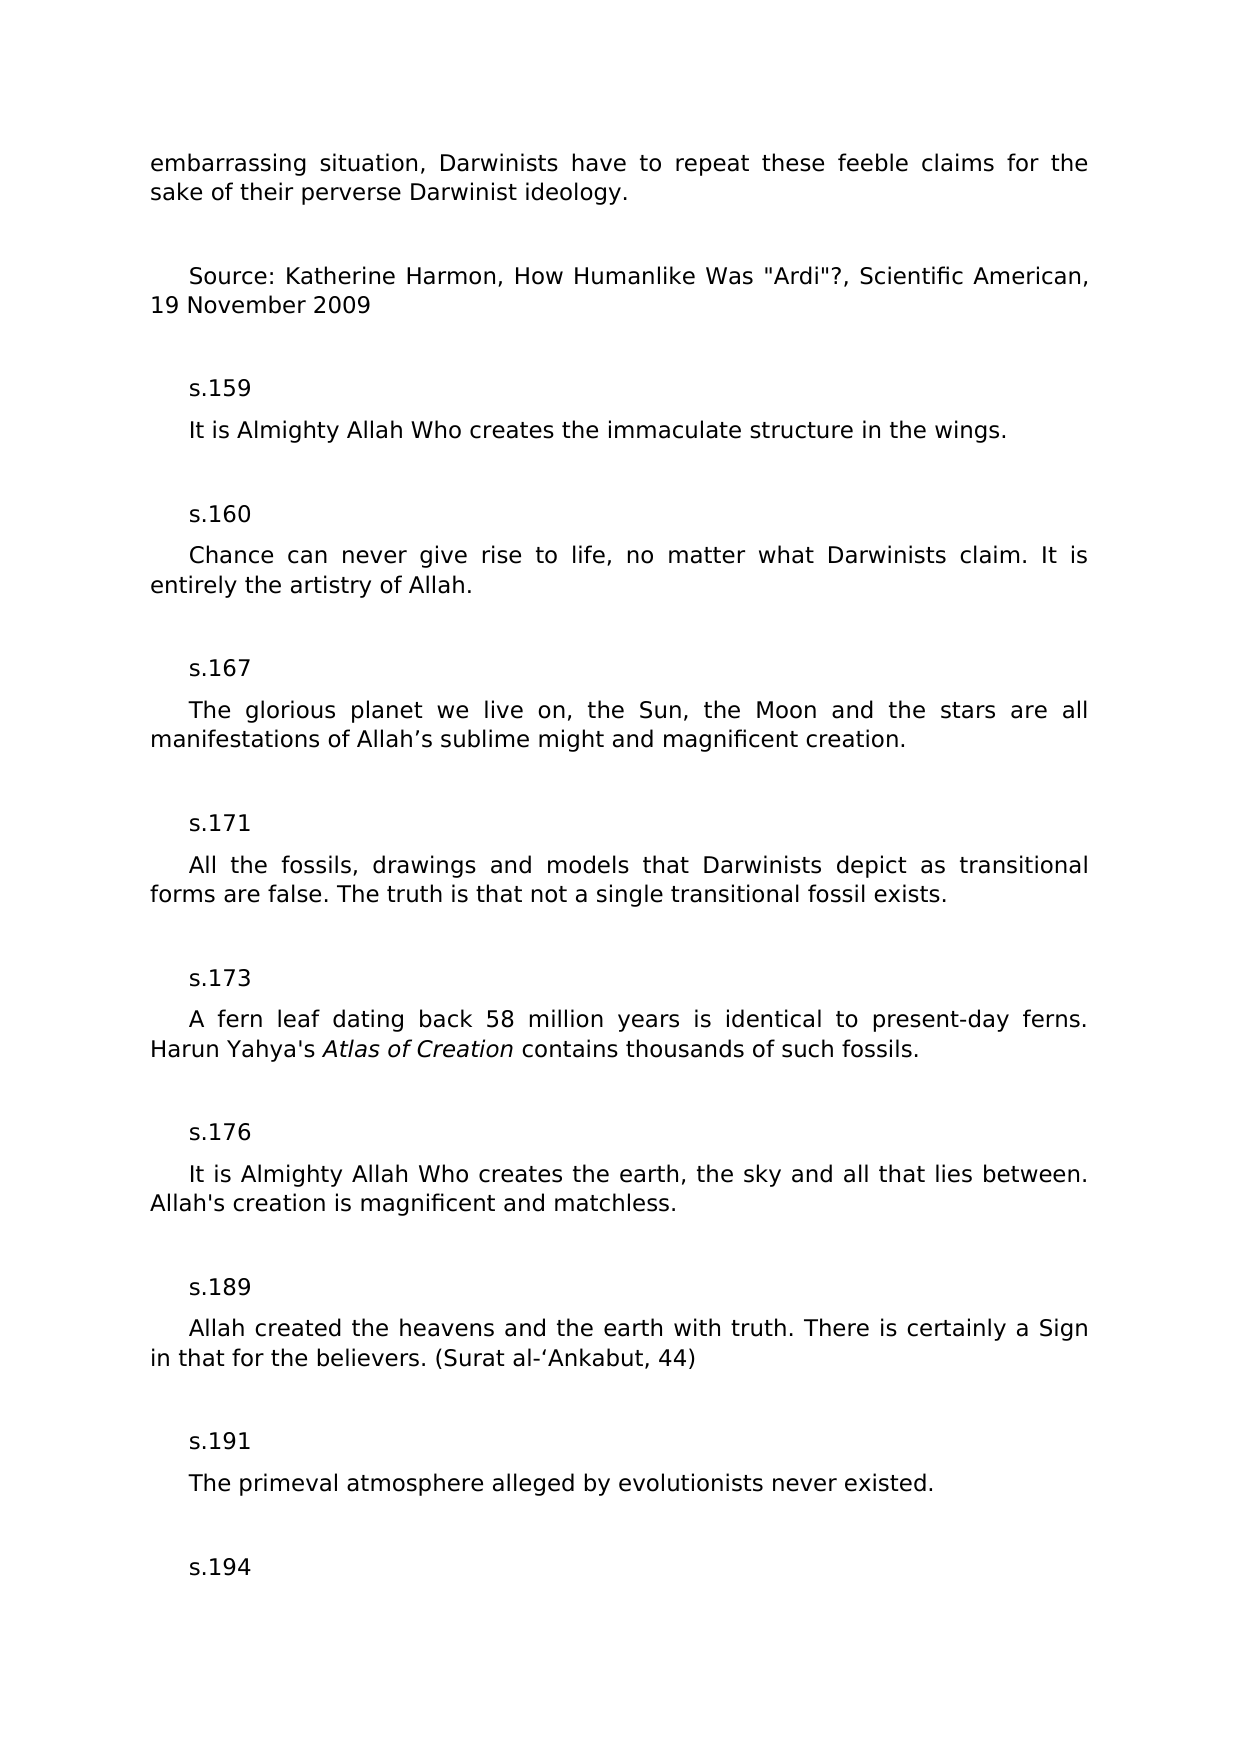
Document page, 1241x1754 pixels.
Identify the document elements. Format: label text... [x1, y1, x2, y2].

text s.160 [150, 501, 1090, 528]
text Allah created the heavens and the earth with truth. There is certainly a Sign in that for the believers. (Surat al-‘Ankabut, 44) [150, 1316, 1090, 1372]
text s.171 [150, 810, 1090, 837]
text A fern leaf dating back 58 million years is identical to present-day ferns. Harun Yahya's Atlas of Creation contains thousands of such fossils. [150, 1006, 1090, 1062]
text Source: Katherine Harmon, How Humanlike Was "Ardi"?, Scientific American, 19 November 2009 [150, 263, 1090, 319]
text s.167 [150, 656, 1090, 682]
text The glorious planet we live on, the Sun, the Moon and the stars are all manifestations of Allah’s sublime might and magnificent creation. [150, 697, 1090, 753]
text embarrassing situation, Darwinists have to repeat these feeble claims for the sake of their perverse Darwinist ideology. [150, 150, 1090, 206]
text Chance can never give rise to life, no matter what Darwinists claim. It is entirely the artistry of Allah. [150, 543, 1090, 599]
text s.194 [150, 1554, 1090, 1580]
text s.159 [150, 376, 1090, 402]
text s.191 [150, 1428, 1090, 1455]
text s.176 [150, 1119, 1090, 1146]
text s.173 [150, 965, 1090, 991]
text s.189 [150, 1274, 1090, 1301]
text The primeval atmosphere alleged by evolutionists never existed. [150, 1470, 1090, 1497]
text It is Almighty Allah Who creates the earth, the sky and all that lies between. Allah's creation is magnificent and matchless. [150, 1161, 1090, 1217]
text All the fossils, drawings and models that Darwinists depict as transitional forms are false. The truth is that not a single transitional fossil exists. [150, 852, 1090, 908]
text It is Almighty Allah Who creates the immaculate structure in the wings. [150, 417, 1090, 444]
